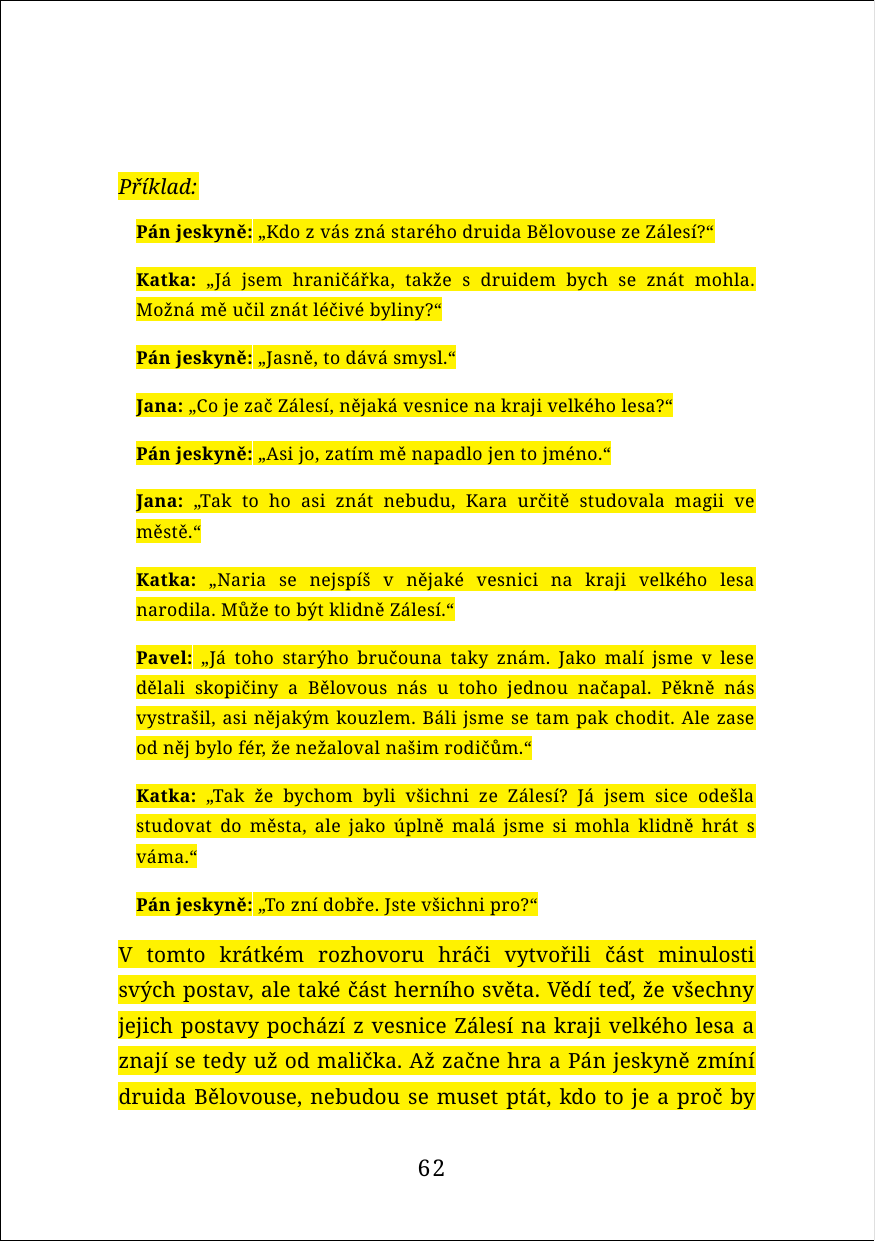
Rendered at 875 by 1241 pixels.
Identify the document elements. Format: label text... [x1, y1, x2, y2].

text Katka: „Tak že bychom byli všichni ze Zálesí? Já jsem sice odešla studovat do města, ale jako úplně malá jsme si mohla klidně hrát s váma.“ [136, 784, 756, 868]
text V tomto krátkém rozhovoru hráči vytvořili část minulosti svých postav, ale také část herního světa. Vědí teď, že všechny jejich postavy pochází z vesnice Zálesí na kraji velkého lesa a znají se tedy už od malička. Až začne hra a Pán jeskyně zmíní druida Bělovouse, nebudou se muset ptát, kdo to je a proč by [118, 940, 756, 1110]
text Pavel: „Já toho starýho bručouna taky znám. Jako malí jsme v lese dělali skopičiny a Bělovous nás u toho jednou načapal. Pěkně nás vystrašil, asi nějakým kouzlem. Báli jsme se tam pak chodit. Ale zase od něj bylo fér, že nežaloval našim rodičům.“ [136, 645, 756, 760]
text Katka: „Já jsem hraničářka, takže s druidem bych se znát mohla. Možná mě učil znát léčivé byliny?“ [136, 267, 756, 321]
text Pán jeskyně: „Asi jo, zatím mě napadlo jen to jméno.“ [136, 441, 756, 465]
text Pán jeskyně: „Kdo z vás zná starého druida Bělovouse ze Zálesí?“ [136, 219, 756, 243]
text Jana: „Co je zač Zálesí, nějaká vesnice na kraji velkého lesa?“ [136, 393, 756, 417]
text Pán jeskyně: „Jasně, to dává smysl.“ [136, 345, 756, 369]
text Příklad: [118, 172, 756, 200]
text Jana: „Tak to ho asi znát nebudu, Kara určitě studovala magii ve městě.“ [136, 489, 756, 543]
text Katka: „Naria se nejspíš v nějaké vesnici na kraji velkého lesa narodila. Může to být klidně Zálesí.“ [136, 567, 756, 621]
text Pán jeskyně: „To zní dobře. Jste všichni pro?“ [136, 892, 756, 916]
